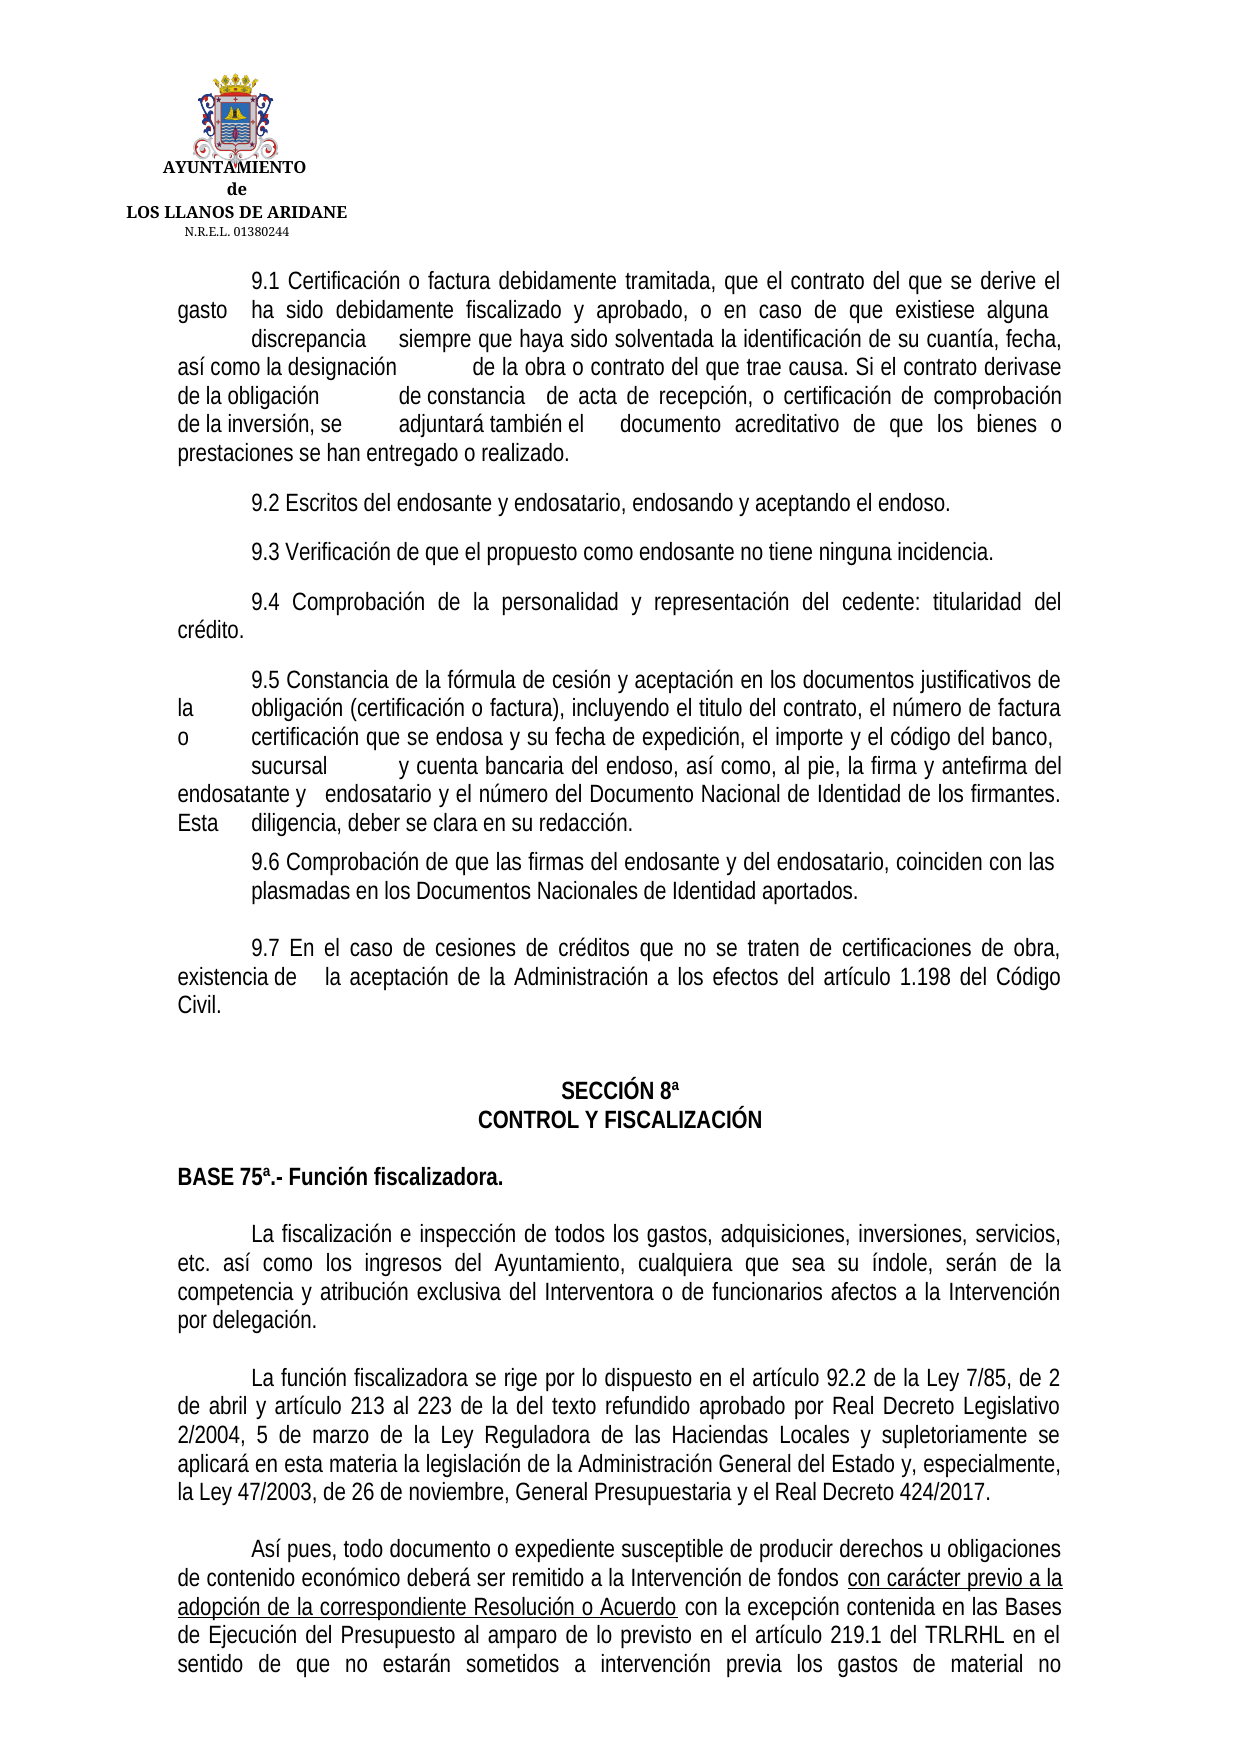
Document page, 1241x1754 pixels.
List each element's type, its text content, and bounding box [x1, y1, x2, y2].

text La función fiscalizadora se rige por lo dispuesto en el artículo 92.2 de la Ley 7/85, de 2 de abril y artículo 213 al 223 de la del texto refundido aprobado por Real Decreto Legislativo 2/2004, 5 de marzo de la Ley Reguladora de las Haciendas Locales y supletoriamente se aplicará en esta materia la legislación de la Administración General del Estado y, especialmente, la Ley 47/2003, de 26 de noviembre, General Presupuestaria y el Real Decreto 424/2017. [177, 1363, 1063, 1506]
picture [192, 73, 279, 169]
list SECCIÓN 8ª [177, 1076, 1063, 1105]
text Así pues, todo documento o expediente susceptible de producir derechos u obligaciones de contenido económico deberá ser remitido a la Intervención de fondos con carácter previo a la adopción de la correspondiente Resolución o Acuerdo con la excepción contenida en las Bases de Ejecución del Presupuesto al amparo de lo previsto en el artículo 219.1 del TRLRHL en el sentido de que no estarán sometidos a intervención previa los gastos de material no [177, 1534, 1063, 1678]
text 9.5 Constancia de la fórmula de cesión y aceptación en los documentos justificativos de la obligación (certificación o factura), incluyendo el titulo del contrato, el número de factura o certificación que se endosa y su fecha de expedición, el importe y el código del banco, sucursal y cuenta bancaria del endoso, así como, al pie, la firma y antefirma del endosatante y endosatario y el número del Documento Nacional de Identidad de los firmantes. Esta diligencia, deber se clara en su redacción. [177, 665, 1063, 837]
text La fiscalización e inspección de todos los gastos, adquisiciones, inversiones, servicios, etc. así como los ingresos del Ayuntamiento, cualquiera que sea su índole, serán de la competencia y atribución exclusiva del Interventora o de funcionarios afectos a la Intervención por delegación. [177, 1219, 1063, 1334]
text 9.4 Comprobación de la personalidad y representación del cedente: titularidad del crédito. [177, 587, 1063, 644]
text BASE 75ª.- Función fiscalizadora. [177, 1162, 1063, 1191]
text 9.3 Verificación de que el propuesto como endosante no tiene ninguna incidencia. [177, 537, 1063, 566]
text 9.7 En el caso de cesiones de créditos que no se traten de certificaciones de obra, existencia de la aceptación de la Administración a los efectos del artículo 1.198 del Código Civil. [177, 933, 1063, 1019]
text 9.6 Comprobación de que las firmas del endosante y del endosatario, coinciden con las plasmadas en los Documentos Nacionales de Identidad aportados. [177, 847, 1063, 904]
text 9.2 Escritos del endosante y endosatario, endosando y aceptando el endoso. [177, 488, 1063, 516]
list CONTROL Y FISCALIZACIÓN [177, 1105, 1063, 1133]
text 9.1 Certificación o factura debidamente tramitada, que el contrato del que se derive el gasto ha sido debidamente fiscalizado y aprobado, o en caso de que existiese alguna discrepancia siempre que haya sido solventada la identificación de su cuantía, fecha, así como la designación de la obra o contrato del que trae causa. Si el contrato derivase de la obligación de constancia de acta de recepción, o certificación de comprobación de la inversión, se adjuntará también el documento acreditativo de que los bienes o prestaciones se han entregado o realizado. [177, 266, 1063, 467]
